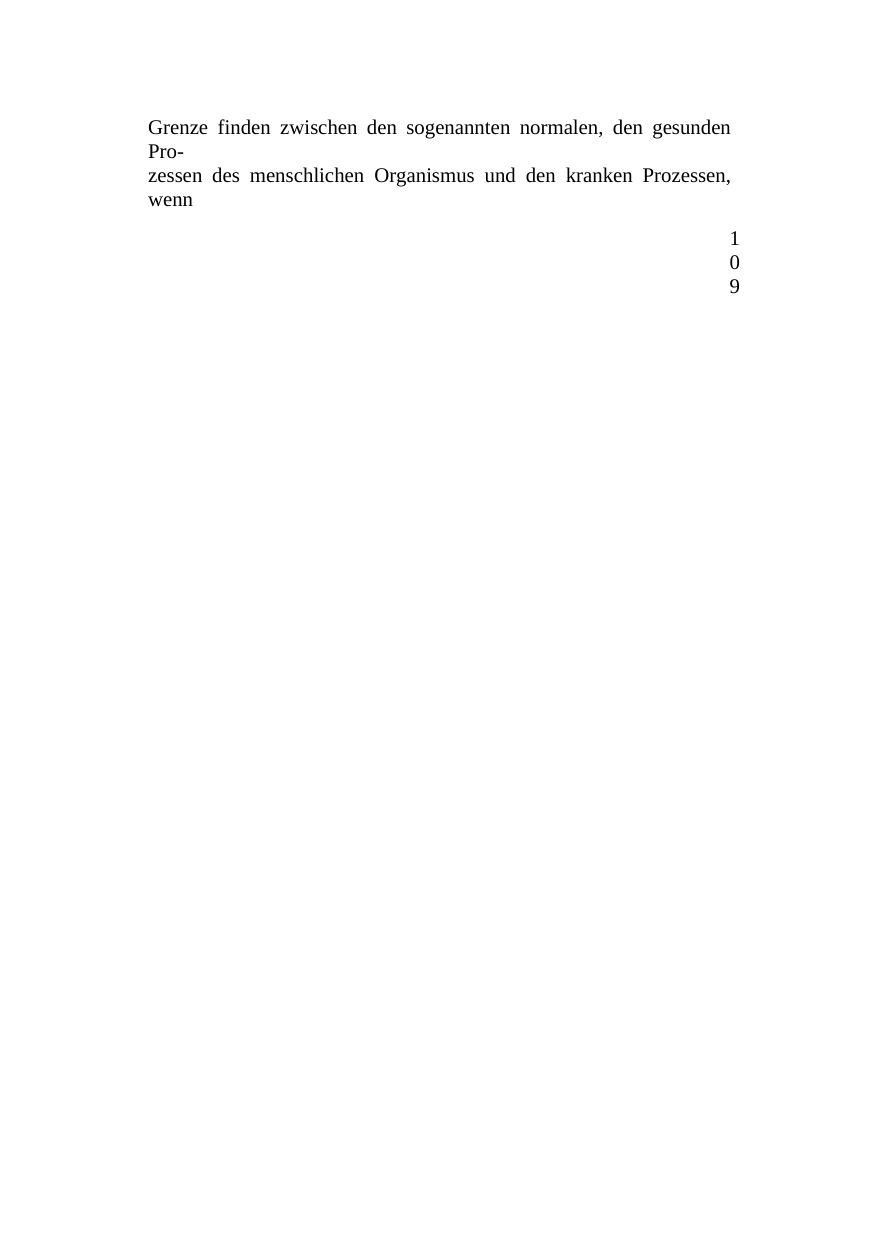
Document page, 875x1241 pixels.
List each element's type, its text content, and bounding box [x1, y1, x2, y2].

text 109 [729, 226, 737, 298]
text Grenze finden zwischen den sogenannten normalen, den gesunden Pro- zessen des menschlichen Organismus und den kranken Prozessen, wenn [148, 115, 732, 211]
